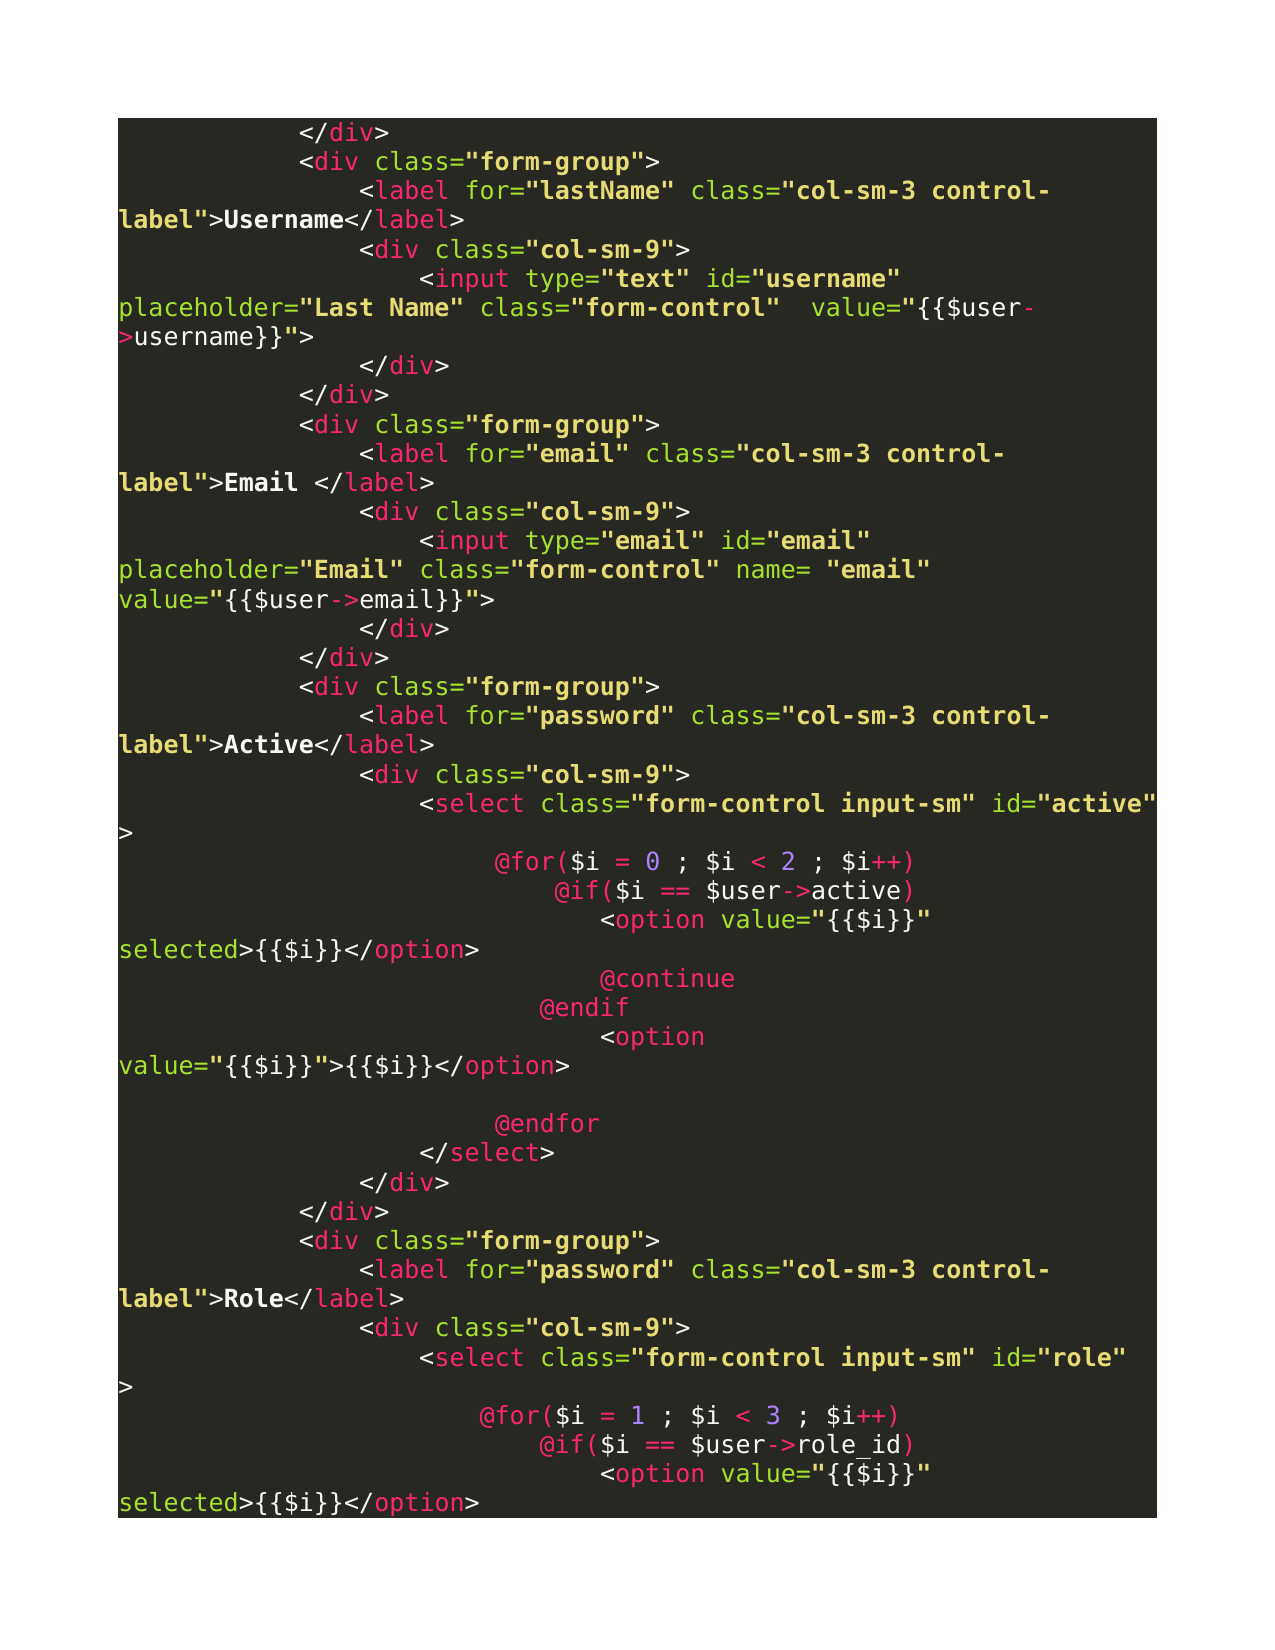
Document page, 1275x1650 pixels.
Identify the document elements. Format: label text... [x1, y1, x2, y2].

text </div> <div class="form-group"> <label for="lastName" class="col-sm-3 control-label">Username</label> <div class="col-sm-9"> <input type="text" id="username" placeholder="Last Name" class="form-control" value="{{$user->username}}"> </div> </div> <div class="form-group"> <label for="email" class="col-sm-3 control-label">Email </label> <div class="col-sm-9"> <input type="email" id="email" placeholder="Email" class="form-control" name= "email" value="{{$user->email}}"> </div> </div> <div class="form-group"> <label for="password" class="col-sm-3 control-label">Active</label> <div class="col-sm-9"> <select class="form-control input-sm" id="active" > @for($i = 0 ; $i < 2 ; $i++) @if($i == $user->active) <option value="{{$i}}" selected>{{$i}}</option> @continue @endif <option value="{{$i}}">{{$i}}</option> @endfor </select> </div> </div> <div class="form-group"> <label for="password" class="col-sm-3 control-label">Role</label> <div class="col-sm-9"> <select class="form-control input-sm" id="role" > @for($i = 1 ; $i < 3 ; $i++) @if($i == $user->role_id) <option value="{{$i}}" selected>{{$i}}</option> [118, 118, 1157, 1518]
